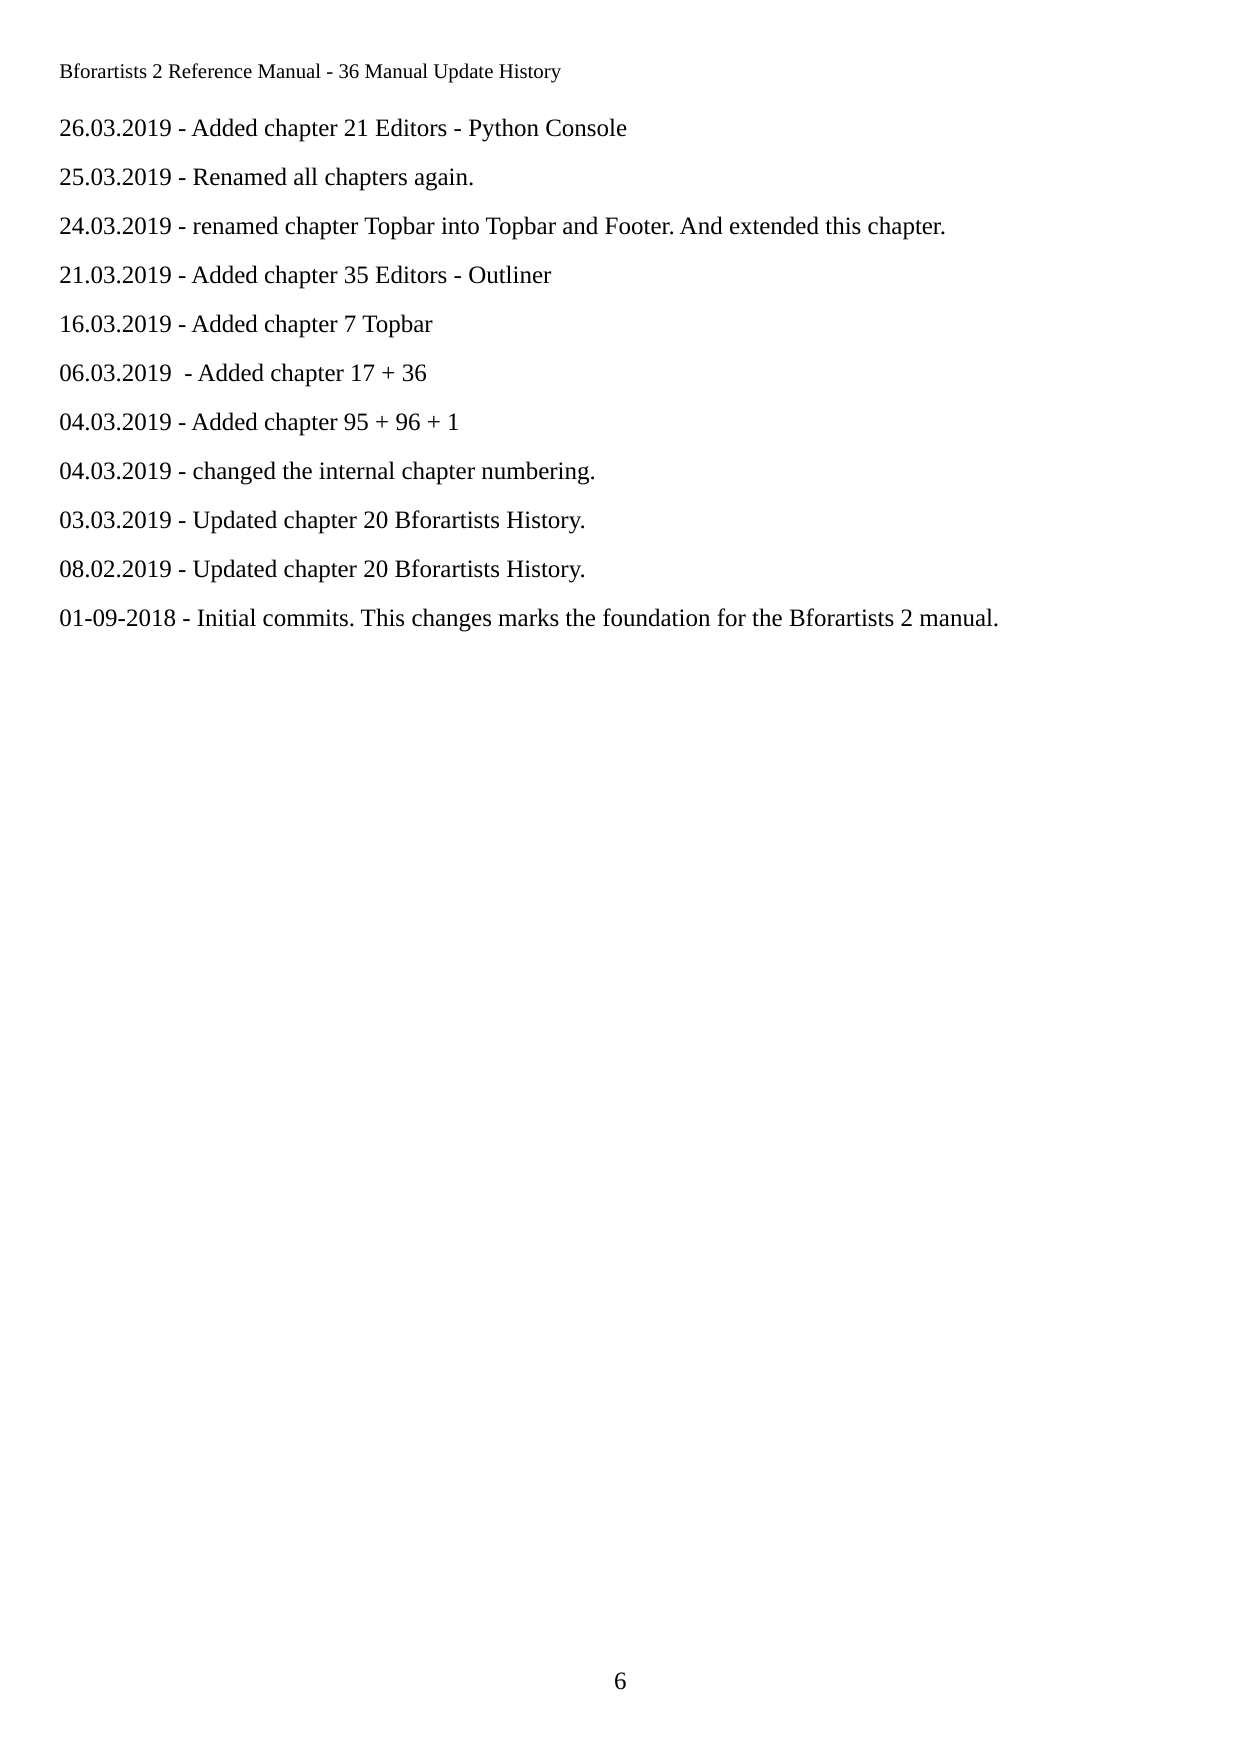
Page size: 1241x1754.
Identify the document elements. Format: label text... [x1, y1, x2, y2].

text 03.03.2019 - Updated chapter 20 Bforartists History. [59, 505, 1181, 534]
text 16.03.2019 - Added chapter 7 Topbar [59, 309, 1181, 338]
text 04.03.2019 - Added chapter 95 + 96 + 1 [59, 407, 1181, 436]
text 06.03.2019 - Added chapter 17 + 36 [59, 358, 1181, 387]
text 25.03.2019 - Renamed all chapters again. [59, 162, 1181, 190]
text 04.03.2019 - changed the internal chapter numbering. [59, 456, 1181, 485]
text 26.03.2019 - Added chapter 21 Editors - Python Console [59, 113, 1181, 141]
text 08.02.2019 - Updated chapter 20 Bforartists History. [59, 554, 1181, 583]
text 21.03.2019 - Added chapter 35 Editors - Outliner [59, 260, 1181, 288]
text 24.03.2019 - renamed chapter Topbar into Topbar and Footer. And extended this chapter. [59, 211, 1181, 239]
text 01-09-2018 - Initial commits. This changes marks the foundation for the Bforartists 2 manual. [59, 603, 1181, 632]
